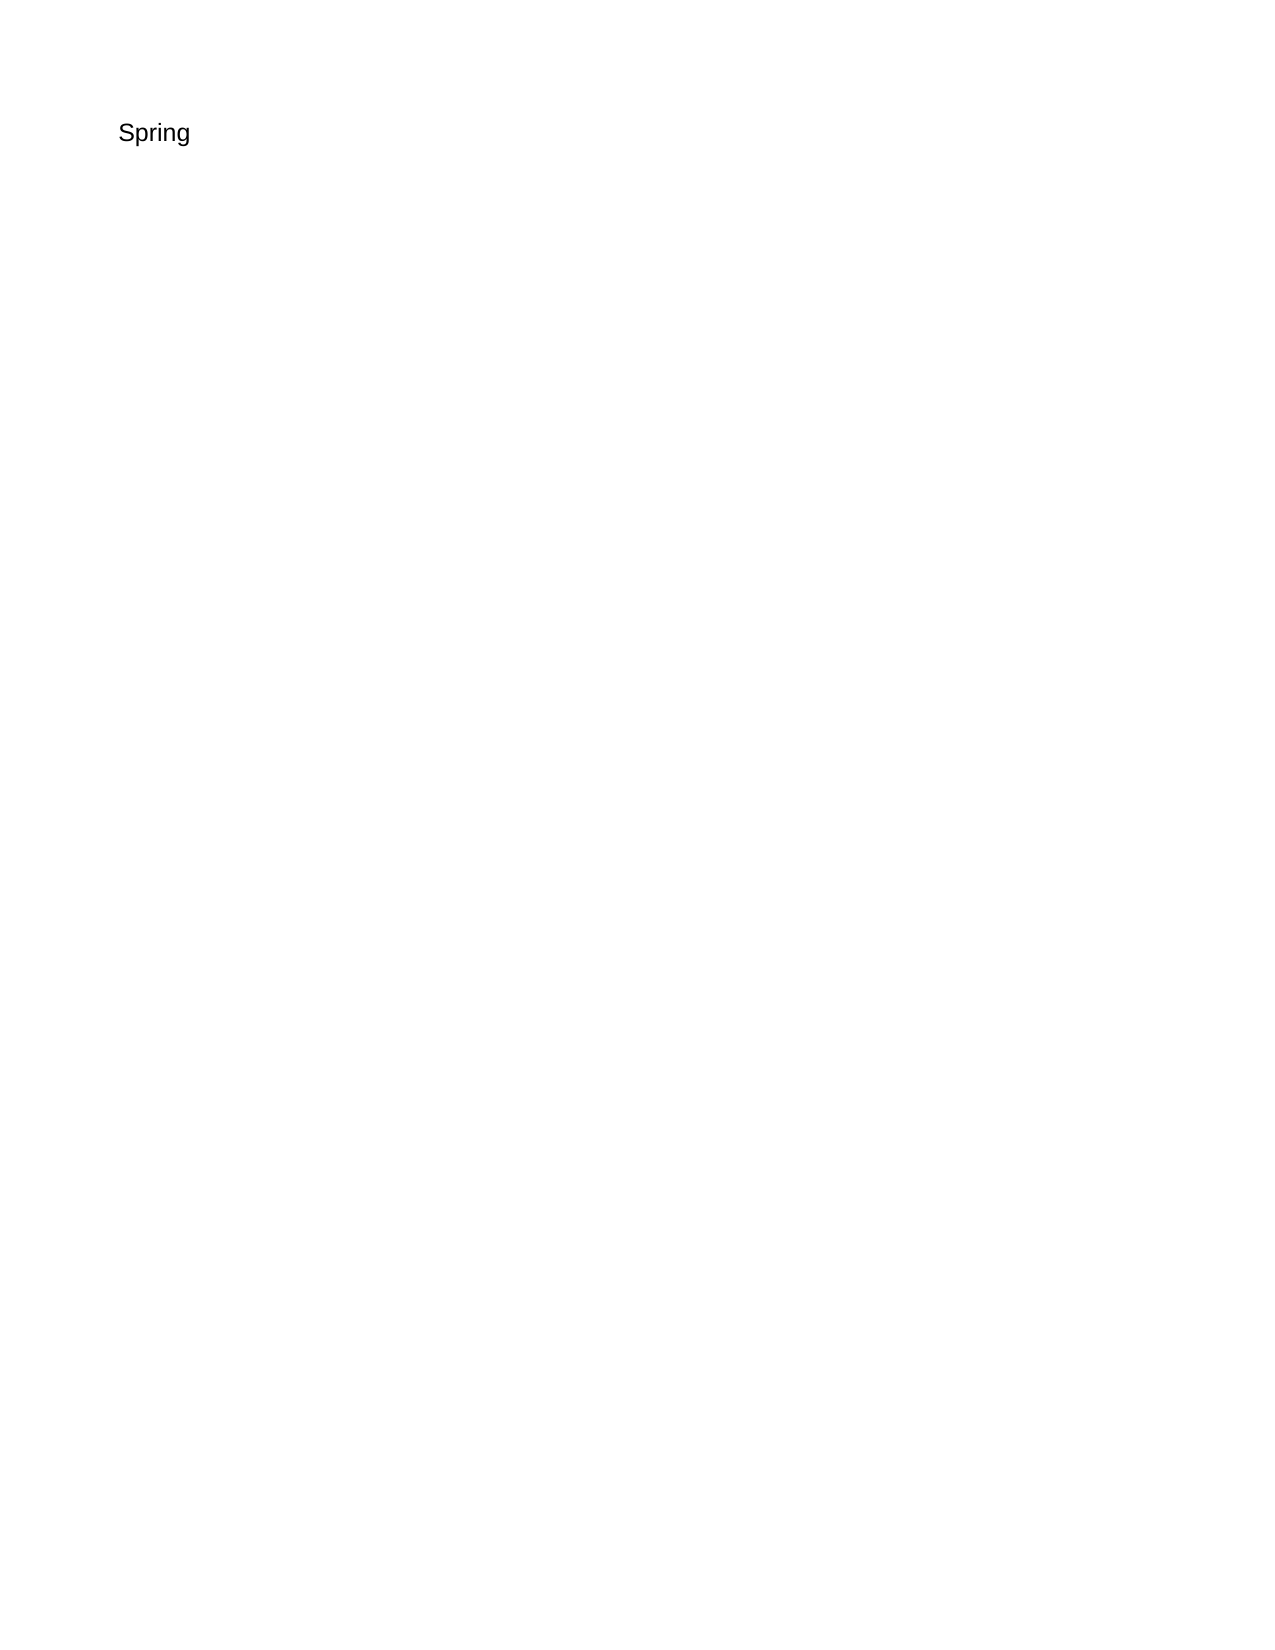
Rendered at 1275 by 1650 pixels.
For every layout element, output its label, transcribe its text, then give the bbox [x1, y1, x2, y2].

text Spring [118, 118, 1157, 147]
